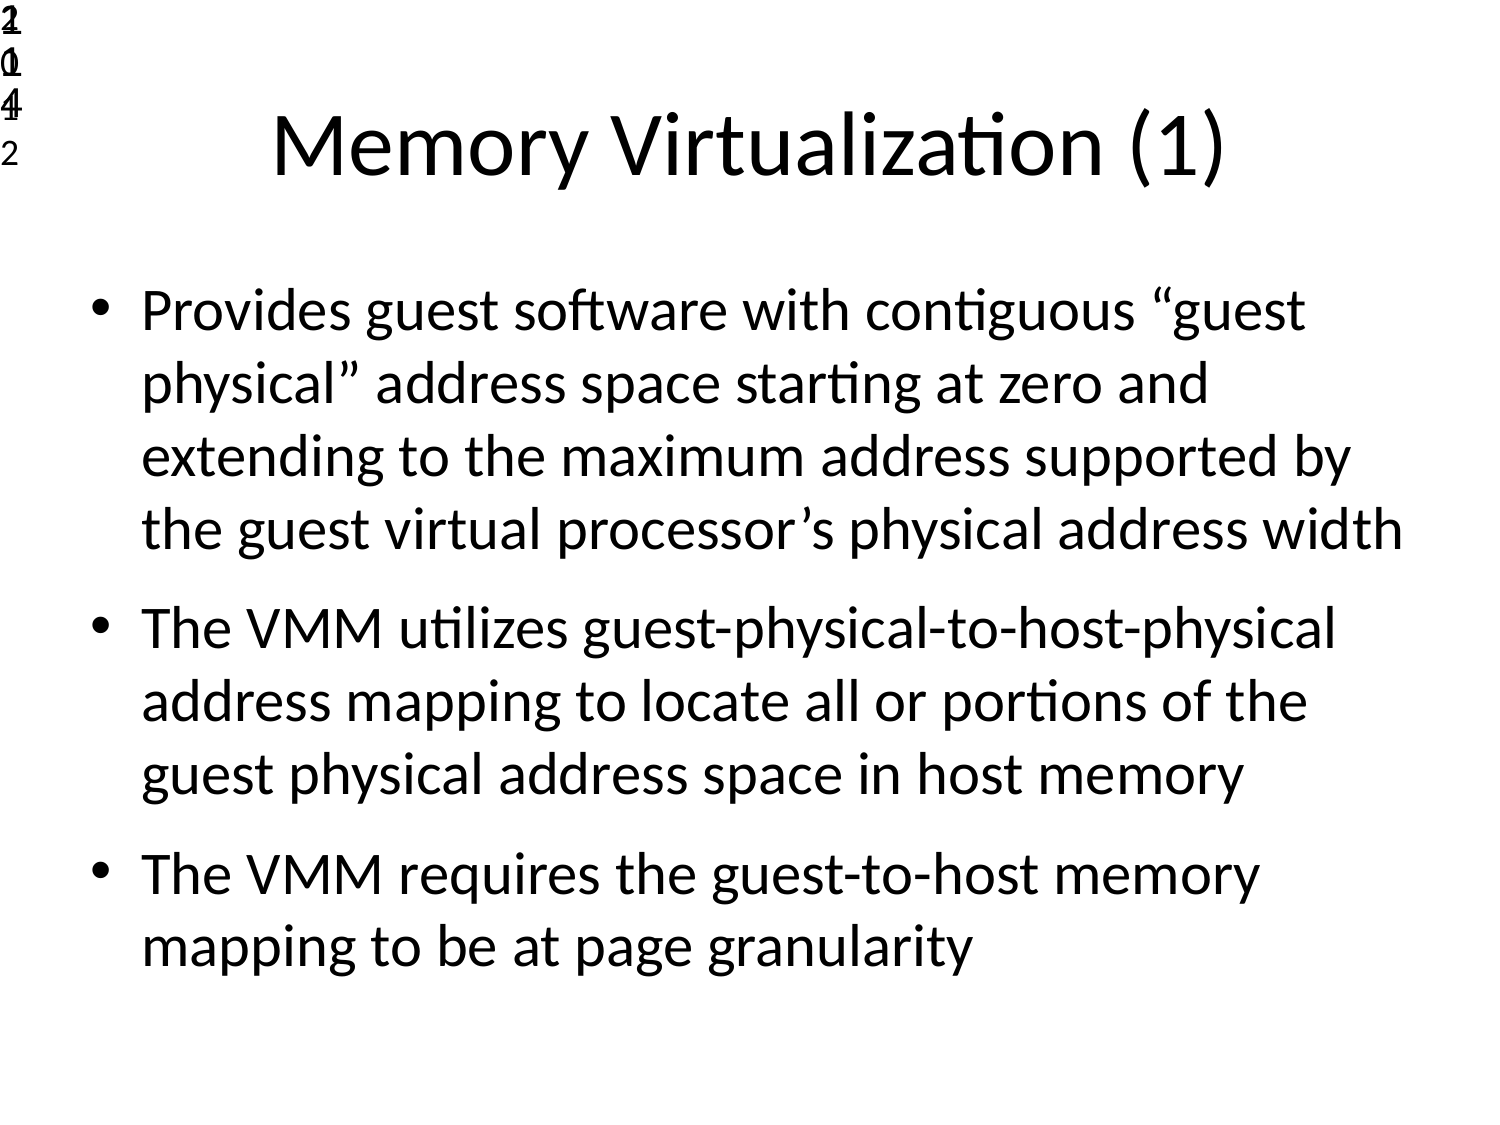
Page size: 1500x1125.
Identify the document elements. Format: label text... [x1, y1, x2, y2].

title Memory Virtualization (1) [75, 45, 1425, 233]
list Provides guest software with contiguous “guest physical” address space starting at zero and extending to the maximum address supported by the guest virtual processor’s physical address width The VMM utilizes guest-physical-to-host-physical address mapping to locate all or portions of the guest physical address space in host memory The VMM requires the guest-to-host memory mapping to be at page granularity [75, 262, 1425, 1005]
